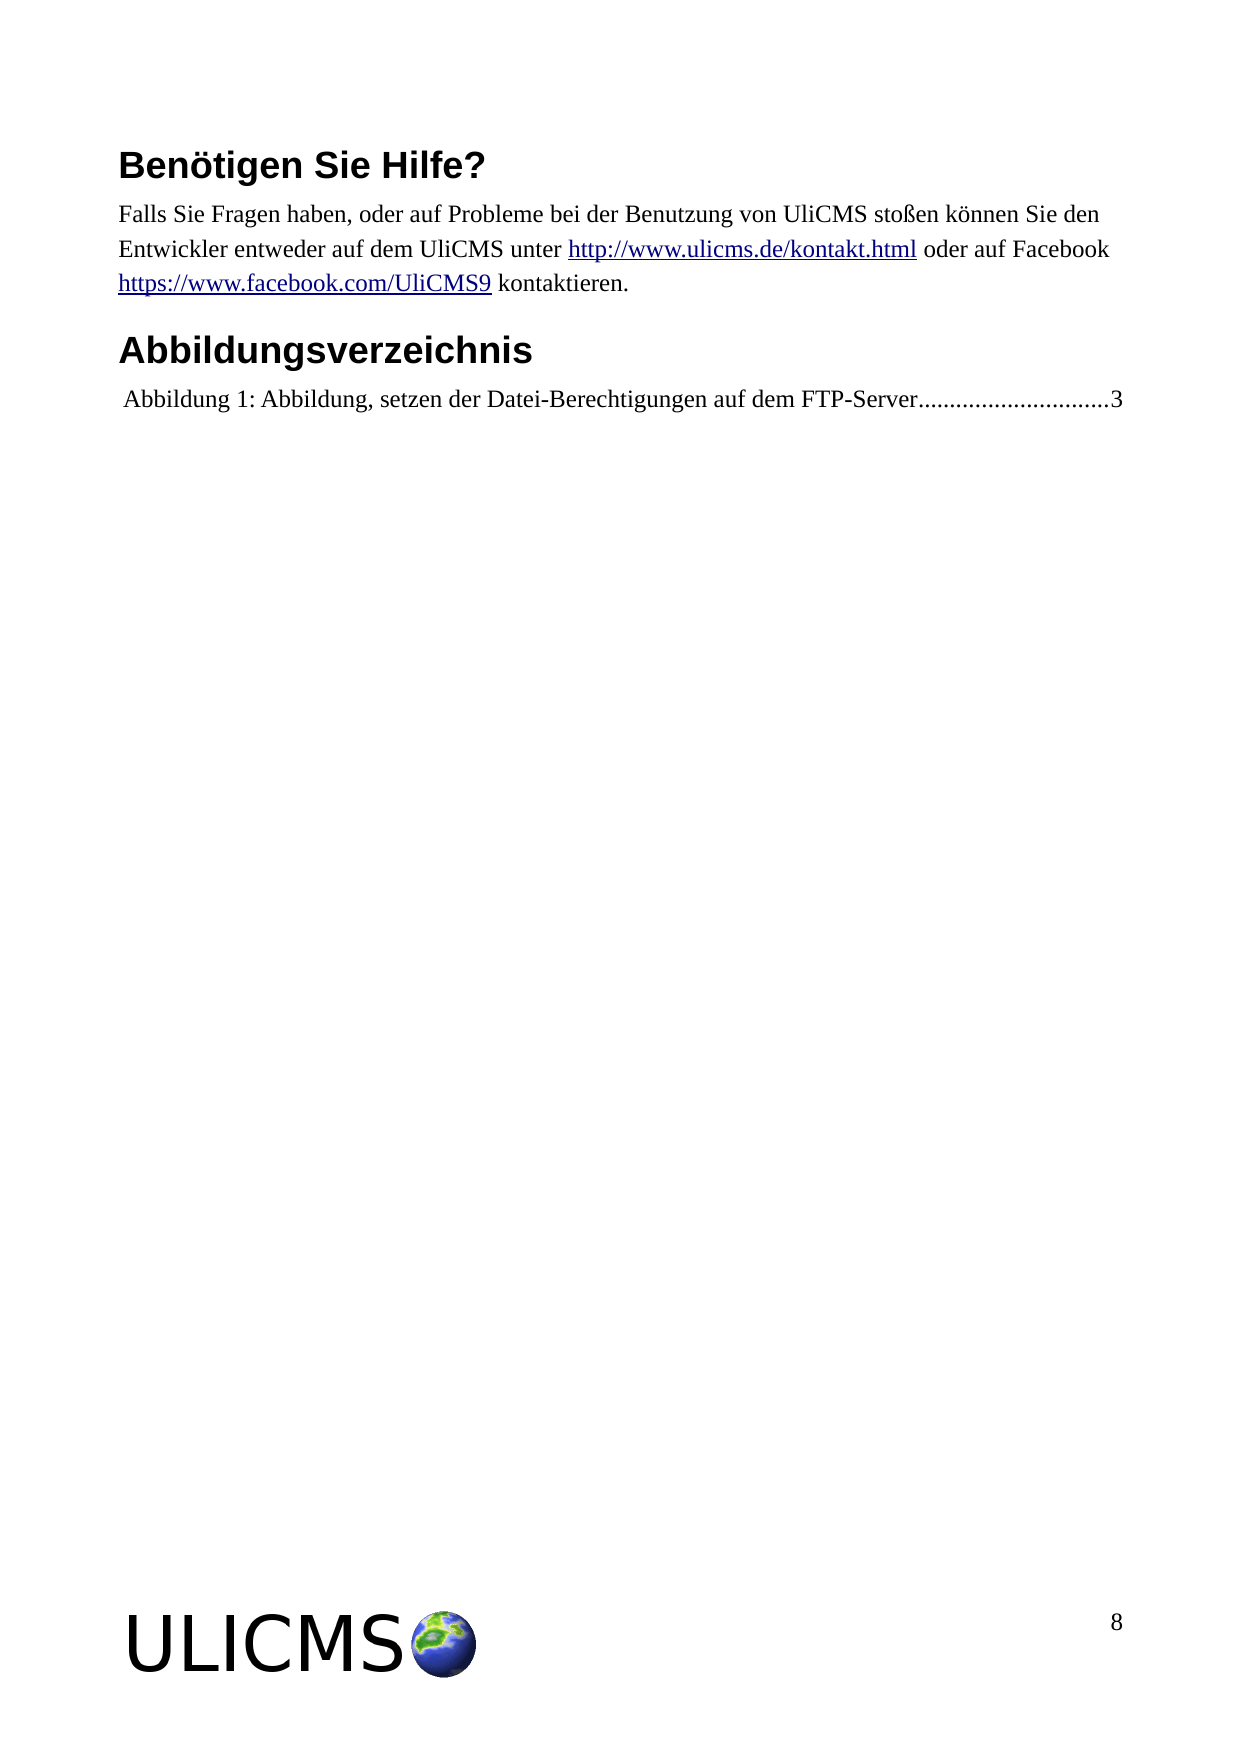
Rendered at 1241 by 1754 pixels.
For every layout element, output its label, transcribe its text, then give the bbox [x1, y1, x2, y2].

picture [118, 1607, 479, 1681]
subtitle Benötigen Sie Hilfe? [118, 143, 1123, 187]
subtitle Abbildungsverzeichnis [118, 328, 1123, 371]
text Abbildung 1: Abbildung, setzen der Datei-Berechtigungen auf dem FTP-Server 3 [118, 384, 1123, 413]
text Falls Sie Fragen haben, oder auf Probleme bei der Benutzung von UliCMS stoßen können Sie den Entwickler entweder auf dem UliCMS unter http://www.ulicms.de/kontakt.html oder auf Facebook https://www.facebook.com/UliCMS9 kontaktieren. [118, 199, 1123, 297]
